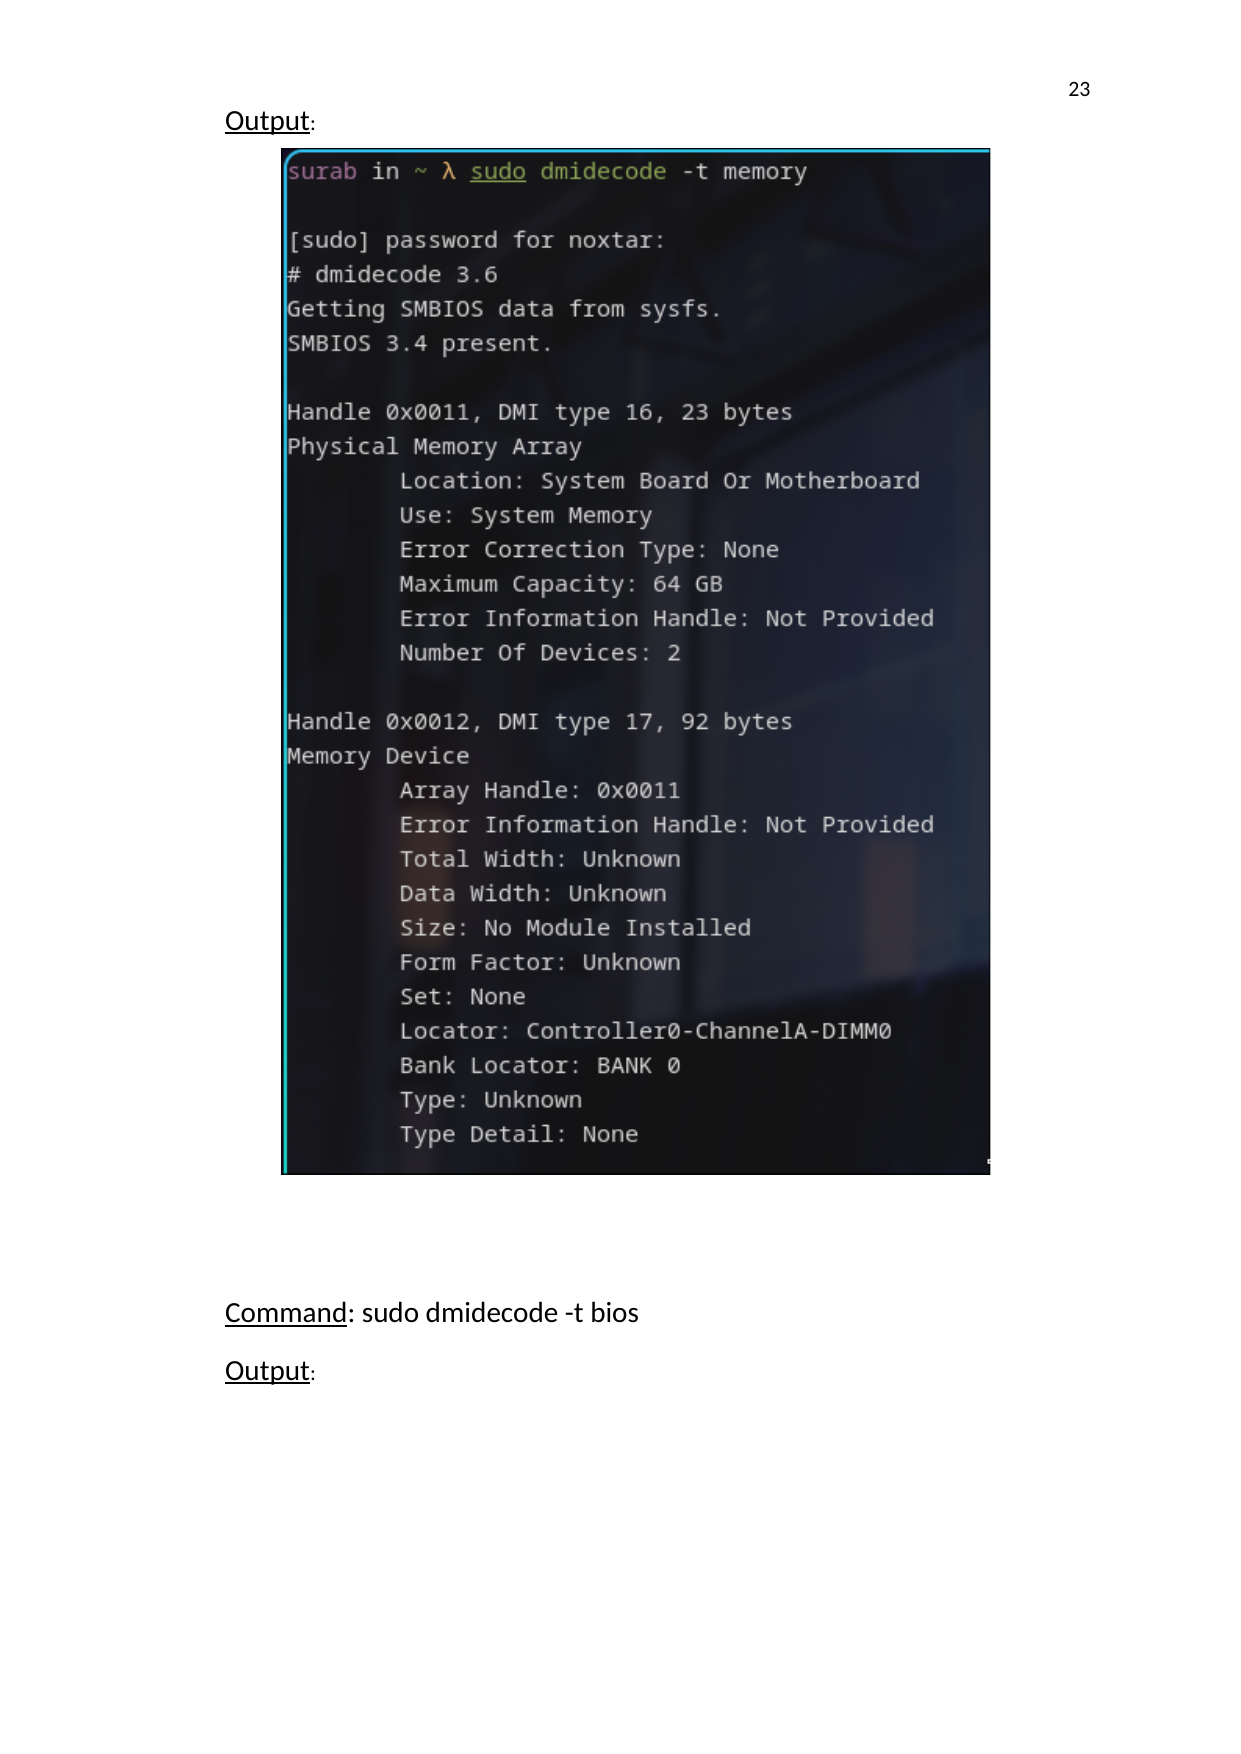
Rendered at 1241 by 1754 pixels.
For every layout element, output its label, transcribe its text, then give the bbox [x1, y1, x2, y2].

text Output: [225, 102, 1090, 137]
text Command: sudo dmidecode -t bios [225, 1294, 1090, 1330]
picture [281, 148, 991, 1175]
text Output: [225, 1352, 1090, 1387]
